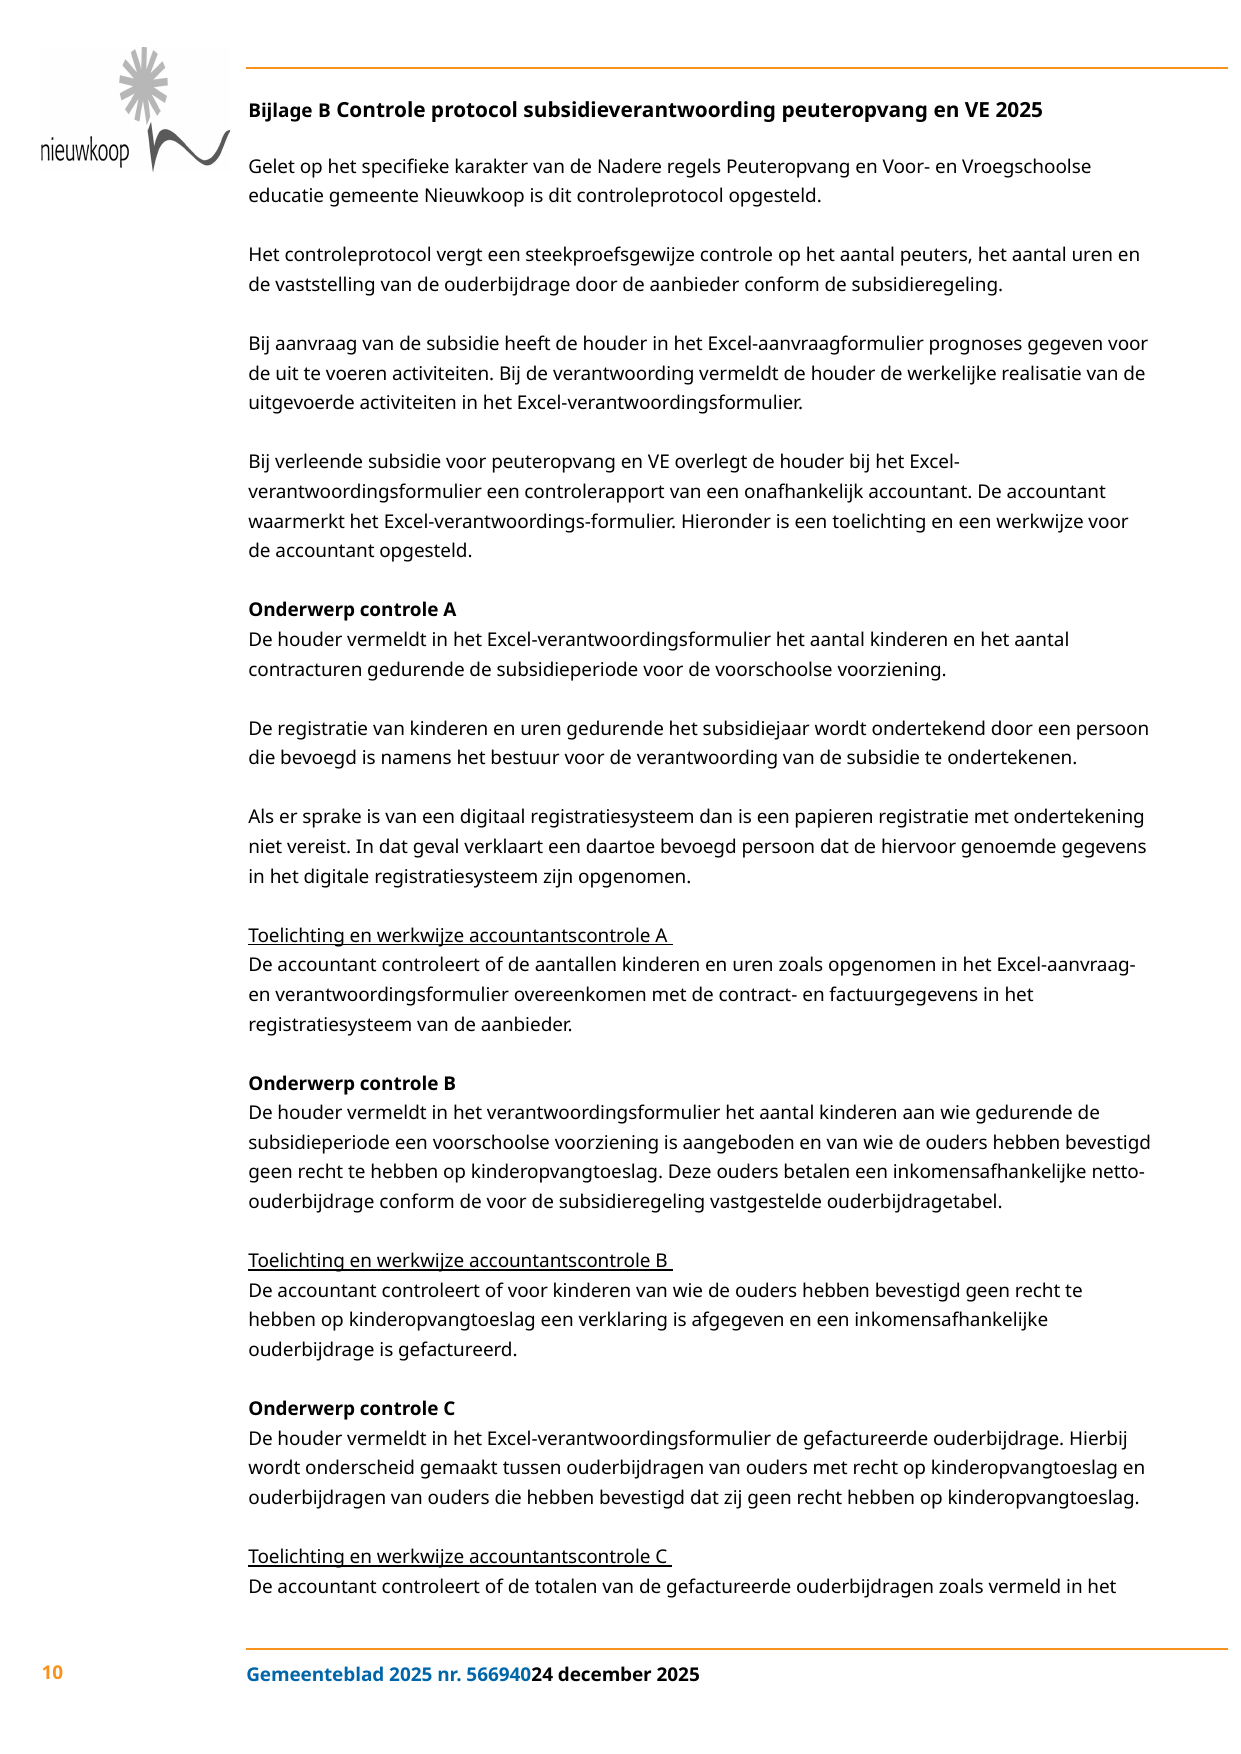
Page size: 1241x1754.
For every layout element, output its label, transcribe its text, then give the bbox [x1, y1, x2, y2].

text De houder vermeldt in het verantwoordingsformulier het aantal kinderen aan wie gedurende de subsidieperiode een voorschoolse voorziening is aangeboden en van wie de ouders hebben bevestigd geen recht te hebben op kinderopvangtoeslag. Deze ouders betalen een inkomensafhankelijke netto-ouderbijdrage conform de voor de subsidieregeling vastgestelde ouderbijdragetabel. [248, 1099, 1152, 1214]
text Bij verleende subsidie voor peuteropvang en VE overlegt de houder bij het Excel-verantwoordingsformulier een controlerapport van een onafhankelijk accountant. De accountant waarmerkt het Excel-verantwoordings-formulier. Hieronder is een toelichting en een werkwijze voor de accountant opgesteld. [248, 449, 1152, 563]
text Toelichting en werkwijze accountantscontrole C [248, 1543, 1152, 1569]
text Als er sprake is van een digitaal registratiesysteem dan is een papieren registratie met ondertekening niet vereist. In dat geval verklaart een daartoe bevoegd persoon dat de hiervoor genoemde gegevens in het digitale registratiesysteem zijn opgenomen. [248, 804, 1152, 889]
text De accountant controleert of de aantallen kinderen en uren zoals opgenomen in het Excel-aanvraag- en verantwoordingsformulier overeenkomen met de contract- en factuurgegevens in het registratiesysteem van de aanbieder. [248, 952, 1152, 1037]
text De registratie van kinderen en uren gedurende het subsidiejaar wordt ondertekend door een persoon die bevoegd is namens het bestuur voor de verantwoording van de subsidie te ondertekenen. [248, 715, 1152, 770]
text De houder vermeldt in het Excel-verantwoordingsformulier de gefactureerde ouderbijdrage. Hierbij wordt onderscheid gemaakt tussen ouderbijdragen van ouders met recht op kinderopvangtoeslag en ouderbijdragen van ouders die hebben bevestigd dat zij geen recht hebben op kinderopvangtoeslag. [248, 1425, 1152, 1510]
text Onderwerp controle A [248, 597, 1152, 622]
text Gelet op het specifieke karakter van de Nadere regels Peuteropvang en Voor- en Vroegschoolse educatie gemeente Nieuwkoop is dit controleprotocol opgesteld. [248, 153, 1152, 208]
text De houder vermeldt in het Excel-verantwoordingsformulier het aantal kinderen en het aantal contracturen gedurende de subsidieperiode voor de voorschoolse voorziening. [248, 626, 1152, 682]
picture [41, 47, 231, 172]
text De accountant controleert of voor kinderen van wie de ouders hebben bevestigd geen recht te hebben op kinderopvangtoeslag een verklaring is afgegeven en een inkomensafhankelijke ouderbijdrage is gefactureerd. [248, 1277, 1152, 1362]
text Toelichting en werkwijze accountantscontrole A [248, 922, 1152, 948]
text Onderwerp controle B [248, 1070, 1152, 1096]
text Het controleprotocol vergt een steekproefsgewijze controle op het aantal peuters, het aantal uren en de vaststelling van de ouderbijdrage door de aanbieder conform de subsidieregeling. [248, 242, 1152, 297]
text Onderwerp controle C [248, 1395, 1152, 1421]
text Bij aanvraag van de subsidie heeft de houder in het Excel-aanvraagformulier prognoses gegeven voor de uit te voeren activiteiten. Bij de verantwoording vermeldt de houder de werkelijke realisatie van de uitgevoerde activiteiten in het Excel-verantwoordingsformulier. [248, 330, 1152, 415]
text Toelichting en werkwijze accountantscontrole B [248, 1247, 1152, 1273]
text De accountant controleert of de totalen van de gefactureerde ouderbijdragen zoals vermeld in het [248, 1573, 1152, 1599]
text Bijlage B Controle protocol subsidieverantwoording peuteropvang en VE 2025 [248, 95, 1152, 123]
